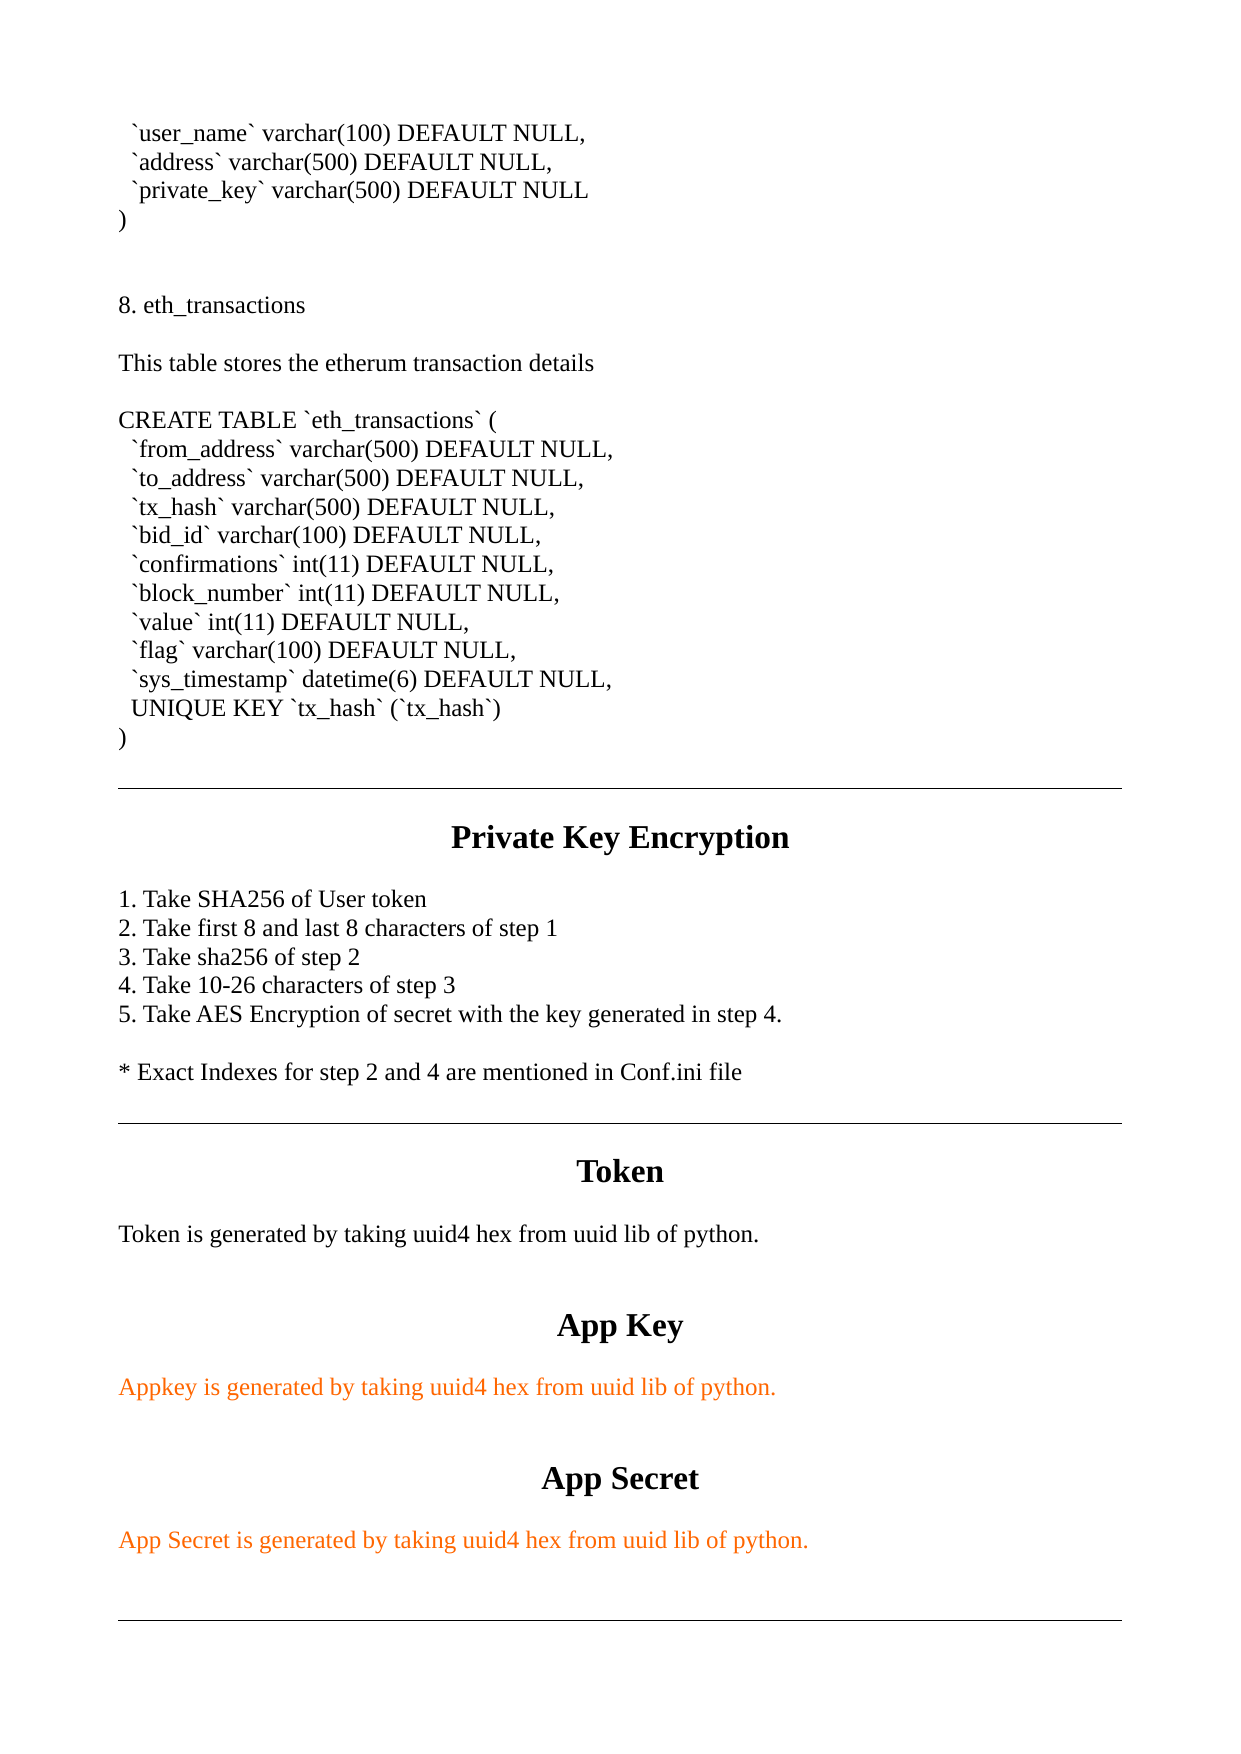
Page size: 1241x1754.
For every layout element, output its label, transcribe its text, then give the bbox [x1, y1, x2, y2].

text Token is generated by taking uuid4 hex from uuid lib of python. [118, 1219, 1122, 1247]
text `flag` varchar(100) DEFAULT NULL, [118, 636, 1122, 664]
text `private_key` varchar(500) DEFAULT NULL [118, 176, 1122, 204]
text Private Key Encryption [118, 817, 1122, 855]
text `value` int(11) DEFAULT NULL, [118, 607, 1122, 636]
text CREATE TABLE `eth_transactions` ( [118, 406, 1122, 434]
text `from_address` varchar(500) DEFAULT NULL, [118, 434, 1122, 463]
text `tx_hash` varchar(500) DEFAULT NULL, [118, 492, 1122, 521]
text 5. Take AES Encryption of secret with the key generated in step 4. [118, 999, 1122, 1028]
text `bid_id` varchar(100) DEFAULT NULL, [118, 521, 1122, 549]
text 2. Take first 8 and last 8 characters of step 1 [118, 913, 1122, 942]
text App Secret [118, 1458, 1122, 1497]
text This table stores the etherum transaction details [118, 348, 1122, 377]
text `to_address` varchar(500) DEFAULT NULL, [118, 463, 1122, 492]
text 3. Take sha256 of step 2 [118, 942, 1122, 970]
text Token [118, 1152, 1122, 1190]
text App Secret is generated by taking uuid4 hex from uuid lib of python. [118, 1525, 1122, 1554]
text App Key [118, 1305, 1122, 1343]
text UNIQUE KEY `tx_hash` (`tx_hash`) [118, 693, 1122, 722]
text ) [118, 204, 1122, 233]
text `sys_timestamp` datetime(6) DEFAULT NULL, [118, 664, 1122, 693]
text * Exact Indexes for step 2 and 4 are mentioned in Conf.ini file [118, 1057, 1122, 1085]
text `confirmations` int(11) DEFAULT NULL, [118, 549, 1122, 578]
text 1. Take SHA256 of User token [118, 884, 1122, 913]
text ) [118, 722, 1122, 751]
text 4. Take 10-26 characters of step 3 [118, 970, 1122, 999]
text 8. eth_transactions [118, 291, 1122, 319]
text Appkey is generated by taking uuid4 hex from uuid lib of python. [118, 1372, 1122, 1401]
text `user_name` varchar(100) DEFAULT NULL, [118, 118, 1122, 147]
text `address` varchar(500) DEFAULT NULL, [118, 147, 1122, 176]
text `block_number` int(11) DEFAULT NULL, [118, 578, 1122, 607]
